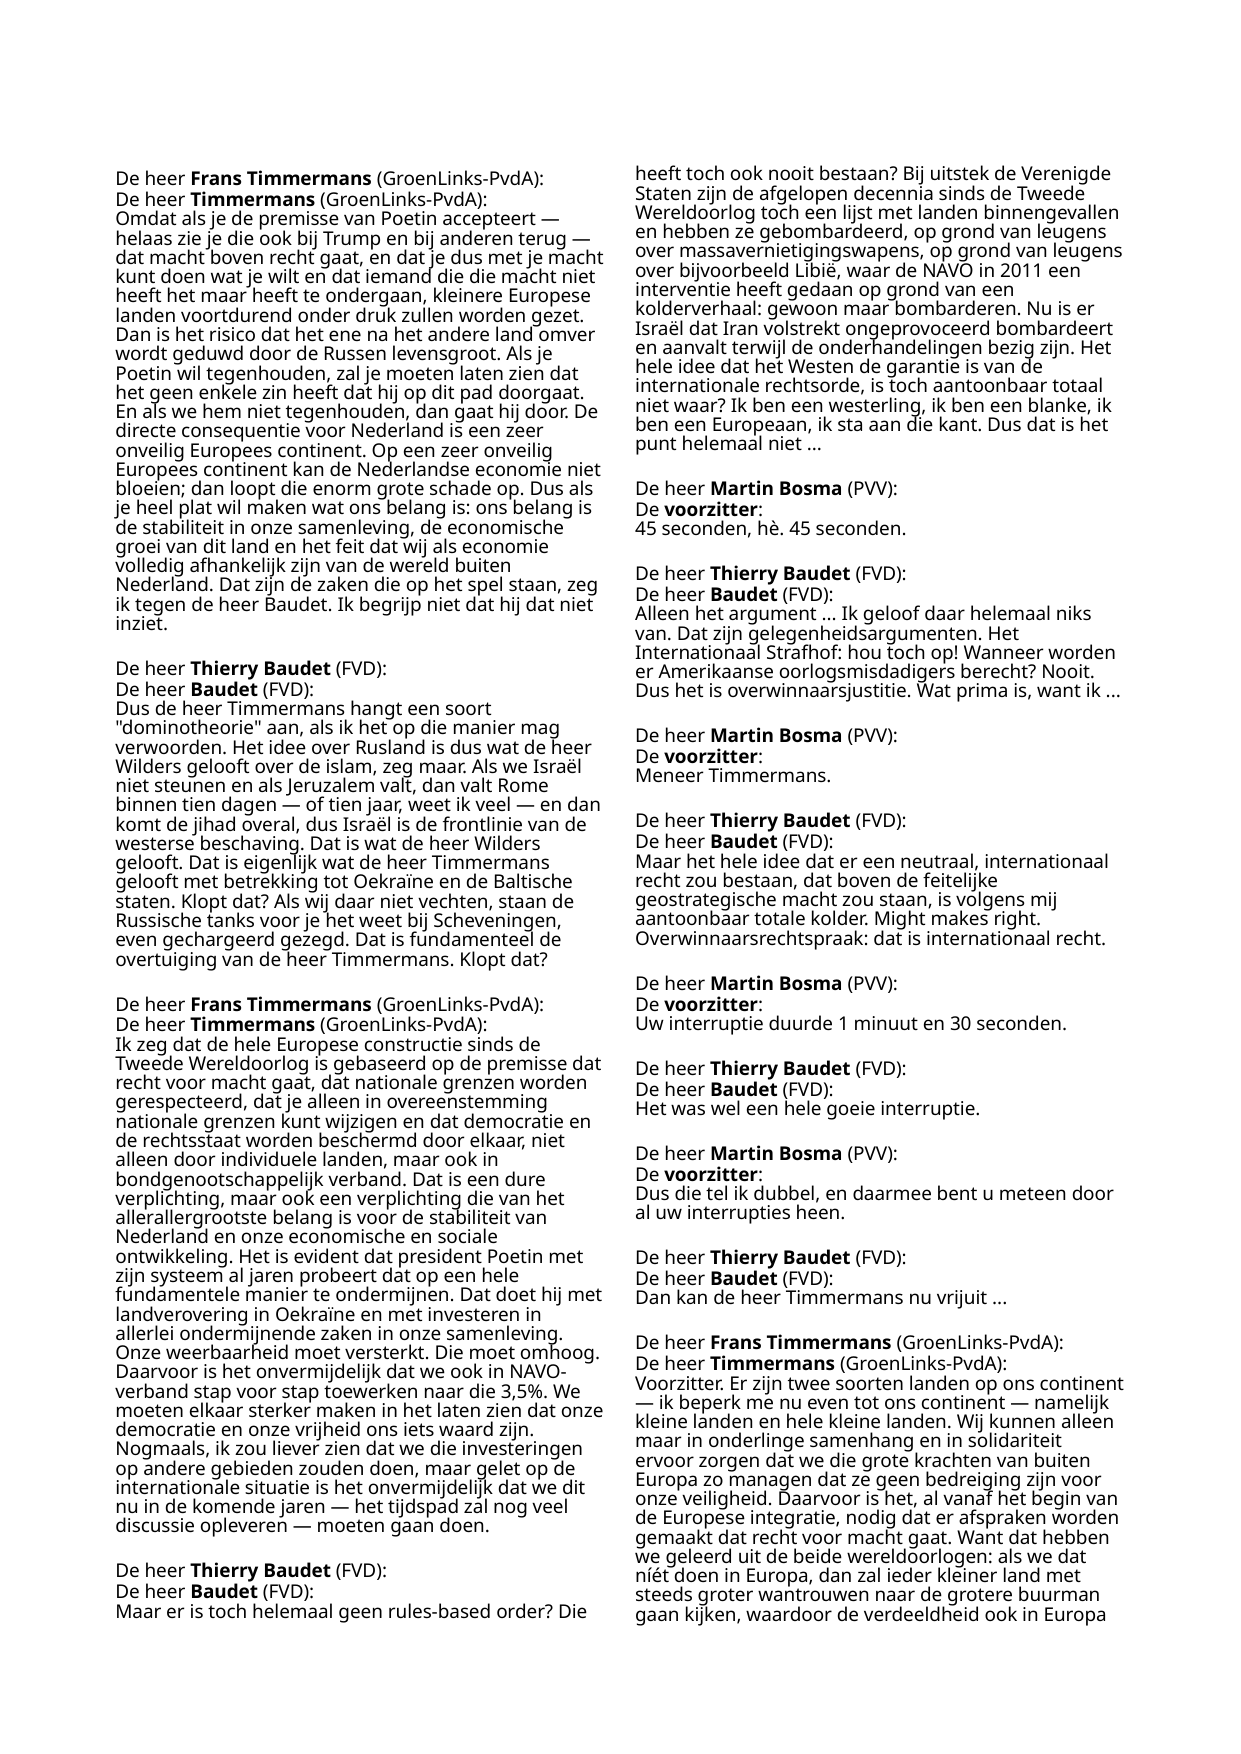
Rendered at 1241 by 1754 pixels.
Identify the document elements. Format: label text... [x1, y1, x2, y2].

text De heer Baudet (FVD): [115, 681, 605, 700]
text De heer Thierry Baudet (FVD): [635, 560, 1125, 586]
text Ik zeg dat de hele Europese constructie sinds de Tweede Wereldoorlog is gebaseerd op de premisse dat recht voor macht gaat, dat nationale grenzen worden gerespecteerd, dat je alleen in overeenstemming nationale grenzen kunt wijzigen en dat democratie en de rechtsstaat worden beschermd door elkaar, niet alleen door individuele landen, maar ook in bondgenootschappelijk verband. Dat is een dure verplichting, maar ook een verplichting die van het allerallergrootste belang is voor de stabiliteit van Nederland en onze economische en sociale ontwikkeling. Het is evident dat president Poetin met zijn systeem al jaren probeert dat op een hele fundamentele manier te ondermijnen. Dat doet hij met landverovering in Oekraïne en met investeren in allerlei ondermijnende zaken in onze samenleving. Onze weerbaarheid moet versterkt. Die moet omhoog. Daarvoor is het onvermijdelijk dat we ook in NAVO-verband stap voor stap toewerken naar die 3,5%. We moeten elkaar sterker maken in het laten zien dat onze democratie en onze vrijheid ons iets waard zijn. Nogmaals, ik zou liever zien dat we die investeringen op andere gebieden zouden doen, maar gelet op de internationale situatie is het onvermijdelijk dat we dit nu in de komende jaren — het tijdspad zal nog veel discussie opleveren — moeten gaan doen. [115, 1036, 605, 1537]
text De heer Thierry Baudet (FVD): [115, 1558, 605, 1583]
text Dus de heer Timmermans hangt een soort "dominotheorie" aan, als ik het op die manier mag verwoorden. Het idee over Rusland is dus wat de heer Wilders gelooft over de islam, zeg maar. Als we Israël niet steunen en als Jeruzalem valt, dan valt Rome binnen tien dagen — of tien jaar, weet ik veel — en dan komt de jihad overal, dus Israël is de frontlinie van de westerse beschaving. Dat is wat de heer Wilders gelooft. Dat is eigenlijk wat de heer Timmermans gelooft met betrekking tot Oekraïne en de Baltische staten. Klopt dat? Als wij daar niet vechten, staan de Russische tanks voor je het weet bij Scheveningen, even gechargeerd gezegd. Dat is fundamenteel de overtuiging van de heer Timmermans. Klopt dat? [115, 700, 605, 970]
text De heer Thierry Baudet (FVD): [635, 808, 1125, 833]
text De heer Thierry Baudet (FVD): [635, 1055, 1125, 1081]
text De heer Martin Bosma (PVV): [635, 475, 1125, 501]
text De heer Timmermans (GroenLinks-PvdA): [635, 1355, 1125, 1374]
text Dus die tel ik dubbel, en daarmee bent u meteen door al uw interrupties heen. [635, 1185, 1125, 1223]
text De heer Baudet (FVD): [635, 586, 1125, 605]
text heeft toch ook nooit bestaan? Bij uitstek de Verenigde Staten zijn de afgelopen decennia sinds de Tweede Wereldoorlog toch een lijst met landen binnengevallen en hebben ze gebombardeerd, op grond van leugens over massavernietigingswapens, op grond van leugens over bijvoorbeeld Libië, waar de NAVO in 2011 een interventie heeft gedaan op grond van een kolderverhaal: gewoon maar bombarderen. Nu is er Israël dat Iran volstrekt ongeprovoceerd bombardeert en aanvalt terwijl de onderhandelingen bezig zijn. Het hele idee dat het Westen de garantie is van de internationale rechtsorde, is toch aantoonbaar totaal niet waar? Ik ben een westerling, ik ben een blanke, ik ben een Europeaan, ik sta aan die kant. Dus dat is het punt helemaal niet ... [635, 165, 1125, 454]
text Alleen het argument ... Ik geloof daar helemaal niks van. Dat zijn gelegenheidsargumenten. Het Internationaal Strafhof: hou toch op! Wanneer worden er Amerikaanse oorlogsmisdadigers berecht? Nooit. Dus het is overwinnaarsjustitie. Wat prima is, want ik ... [635, 605, 1125, 702]
text De heer Frans Timmermans (GroenLinks-PvdA): [115, 165, 605, 191]
text De heer Thierry Baudet (FVD): [635, 1244, 1125, 1270]
text De heer Martin Bosma (PVV): [635, 722, 1125, 748]
text Uw interruptie duurde 1 minuut en 30 seconden. [635, 1015, 1125, 1034]
text Maar het hele idee dat er een neutraal, internationaal recht zou bestaan, dat boven de feitelijke geostrategische macht zou staan, is volgens mij aantoonbaar totale kolder. Might makes right. Overwinnaarsrechtspraak: dat is internationaal recht. [635, 853, 1125, 949]
text De voorzitter: [635, 501, 1125, 520]
text Voorzitter. Er zijn twee soorten landen op ons continent — ik beperk me nu even tot ons continent — namelijk kleine landen en hele kleine landen. Wij kunnen alleen maar in onderlinge samenhang en in solidariteit ervoor zorgen dat we die grote krachten van buiten Europa zo managen dat ze geen bedreiging zijn voor onze veiligheid. Daarvoor is het, al vanaf het begin van de Europese integratie, nodig dat er afspraken worden gemaakt dat recht voor macht gaat. Want dat hebben we geleerd uit de beide wereldoorlogen: als we dat níét doen in Europa, dan zal ieder kleiner land met steeds groter wantrouwen naar de grotere buurman gaan kijken, waardoor de verdeeldheid ook in Europa [635, 1374, 1125, 1625]
text Meneer Timmermans. [635, 767, 1125, 787]
text De heer Baudet (FVD): [635, 833, 1125, 853]
text Maar er is toch helemaal geen rules-based order? Die [115, 1603, 605, 1622]
text De heer Frans Timmermans (GroenLinks-PvdA): [115, 991, 605, 1016]
text 45 seconden, hè. 45 seconden. [635, 520, 1125, 539]
text De heer Frans Timmermans (GroenLinks-PvdA): [635, 1329, 1125, 1355]
text De heer Baudet (FVD): [635, 1081, 1125, 1100]
text De heer Thierry Baudet (FVD): [115, 655, 605, 681]
text Het was wel een hele goeie interruptie. [635, 1100, 1125, 1119]
text De voorzitter: [635, 1166, 1125, 1185]
text Dan kan de heer Timmermans nu vrijuit ... [635, 1289, 1125, 1309]
text Omdat als je de premisse van Poetin accepteert — helaas zie je die ook bij Trump en bij anderen terug — dat macht boven recht gaat, en dat je dus met je macht kunt doen wat je wilt en dat iemand die die macht niet heeft het maar heeft te ondergaan, kleinere Europese landen voortdurend onder druk zullen worden gezet. Dan is het risico dat het ene na het andere land omver wordt geduwd door de Russen levensgroot. Als je Poetin wil tegenhouden, zal je moeten laten zien dat het geen enkele zin heeft dat hij op dit pad doorgaat. En als we hem niet tegenhouden, dan gaat hij door. De directe consequentie voor Nederland is een zeer onveilig Europees continent. Op een zeer onveilig Europees continent kan de Nederlandse economie niet bloeien; dan loopt die enorm grote schade op. Dus als je heel plat wil maken wat ons belang is: ons belang is de stabiliteit in onze samenleving, de economische groei van dit land en het feit dat wij als economie volledig afhankelijk zijn van de wereld buiten Nederland. Dat zijn de zaken die op het spel staan, zeg ik tegen de heer Baudet. Ik begrijp niet dat hij dat niet inziet. [115, 210, 605, 634]
text De heer Martin Bosma (PVV): [635, 1140, 1125, 1166]
text De heer Timmermans (GroenLinks-PvdA): [115, 191, 605, 210]
text De voorzitter: [635, 996, 1125, 1015]
text De heer Timmermans (GroenLinks-PvdA): [115, 1016, 605, 1036]
text De heer Martin Bosma (PVV): [635, 970, 1125, 996]
text De heer Baudet (FVD): [635, 1270, 1125, 1289]
text De heer Baudet (FVD): [115, 1583, 605, 1603]
text De voorzitter: [635, 748, 1125, 767]
